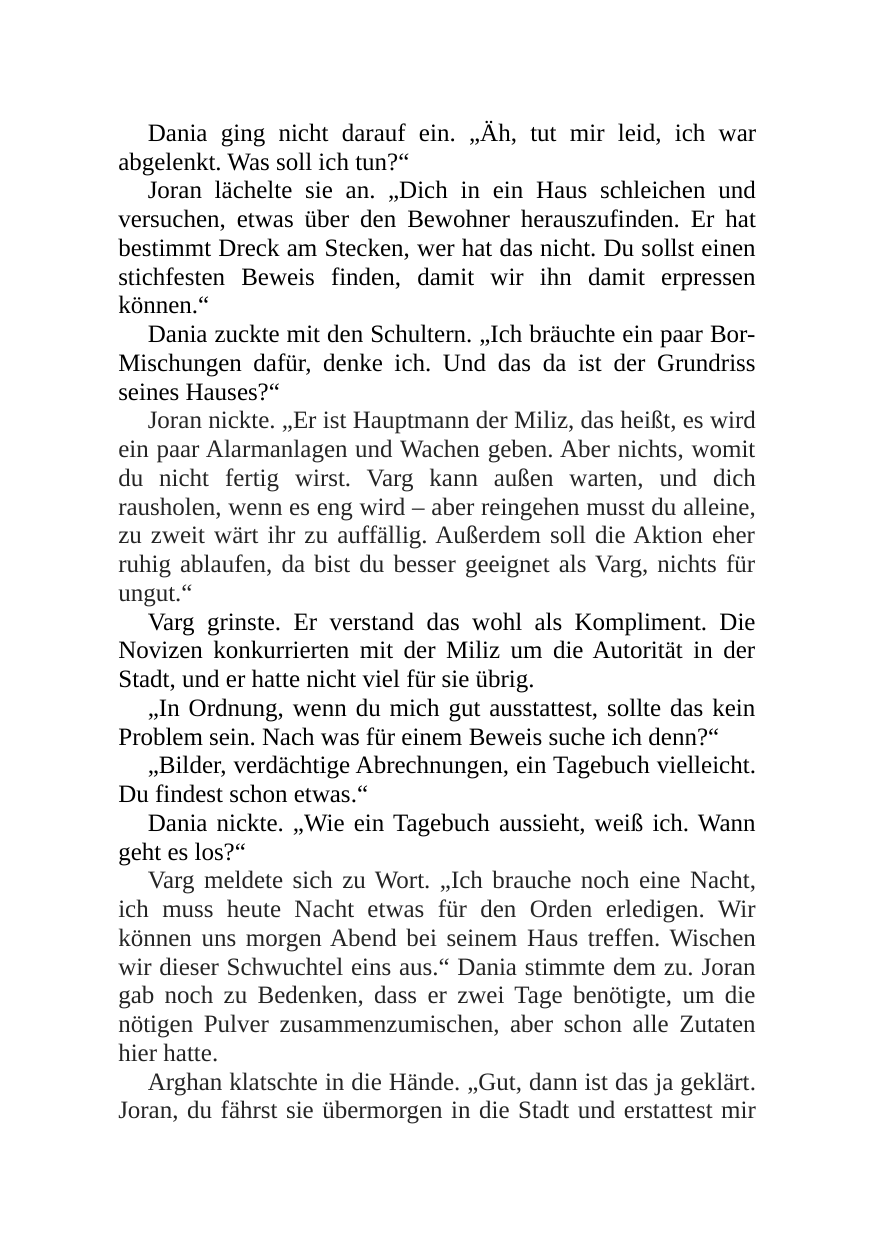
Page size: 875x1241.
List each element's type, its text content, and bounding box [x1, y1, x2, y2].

text Dania zuckte mit den Schultern. „Ich bräuchte ein paar Bor-Mischungen dafür, denke ich. Und das da ist der Grundriss seines Hauses?“ [118, 319, 756, 406]
text „Bilder, verdächtige Abrechnungen, ein Tagebuch vielleicht. Du findest schon etwas.“ [118, 751, 756, 808]
text Varg meldete sich zu Wort. „Ich brauche noch eine Nacht, ich muss heute Nacht etwas für den Orden erledigen. Wir können uns morgen Abend bei seinem Haus treffen. Wischen wir dieser Schwuchtel eins aus.“ Dania stimmte dem zu. Joran gab noch zu Bedenken, dass er zwei Tage benötigte, um die nötigen Pulver zusammenzumischen, aber schon alle Zutaten hier hatte. [118, 866, 756, 1067]
text Joran nickte. „Er ist Hauptmann der Miliz, das heißt, es wird ein paar Alarmanlagen und Wachen geben. Aber nichts, womit du nicht fertig wirst. Varg kann außen warten, und dich rausholen, wenn es eng wird – aber reingehen musst du alleine, zu zweit wärt ihr zu auffällig. Außerdem soll die Aktion eher ruhig ablaufen, da bist du besser geeignet als Varg, nichts für ungut.“ [118, 406, 756, 607]
text „In Ordnung, wenn du mich gut ausstattest, sollte das kein Problem sein. Nach was für einem Beweis suche ich denn?“ [118, 693, 756, 751]
text Arghan klatschte in die Hände. „Gut, dann ist das ja geklärt. Joran, du fährst sie übermorgen in die Stadt und erstattest mir [118, 1067, 756, 1124]
text Dania nickte. „Wie ein Tagebuch aussieht, weiß ich. Wann geht es los?“ [118, 808, 756, 866]
text Varg grinste. Er verstand das wohl als Kompliment. Die Novizen konkurrierten mit der Miliz um die Autorität in der Stadt, und er hatte nicht viel für sie übrig. [118, 607, 756, 693]
text Joran lächelte sie an. „Dich in ein Haus schleichen und versuchen, etwas über den Bewohner herauszufinden. Er hat bestimmt Dreck am Stecken, wer hat das nicht. Du sollst einen stichfesten Beweis finden, damit wir ihn damit erpressen können.“ [118, 176, 756, 319]
text Dania ging nicht darauf ein. „Äh, tut mir leid, ich war abgelenkt. Was soll ich tun?“ [118, 118, 756, 176]
